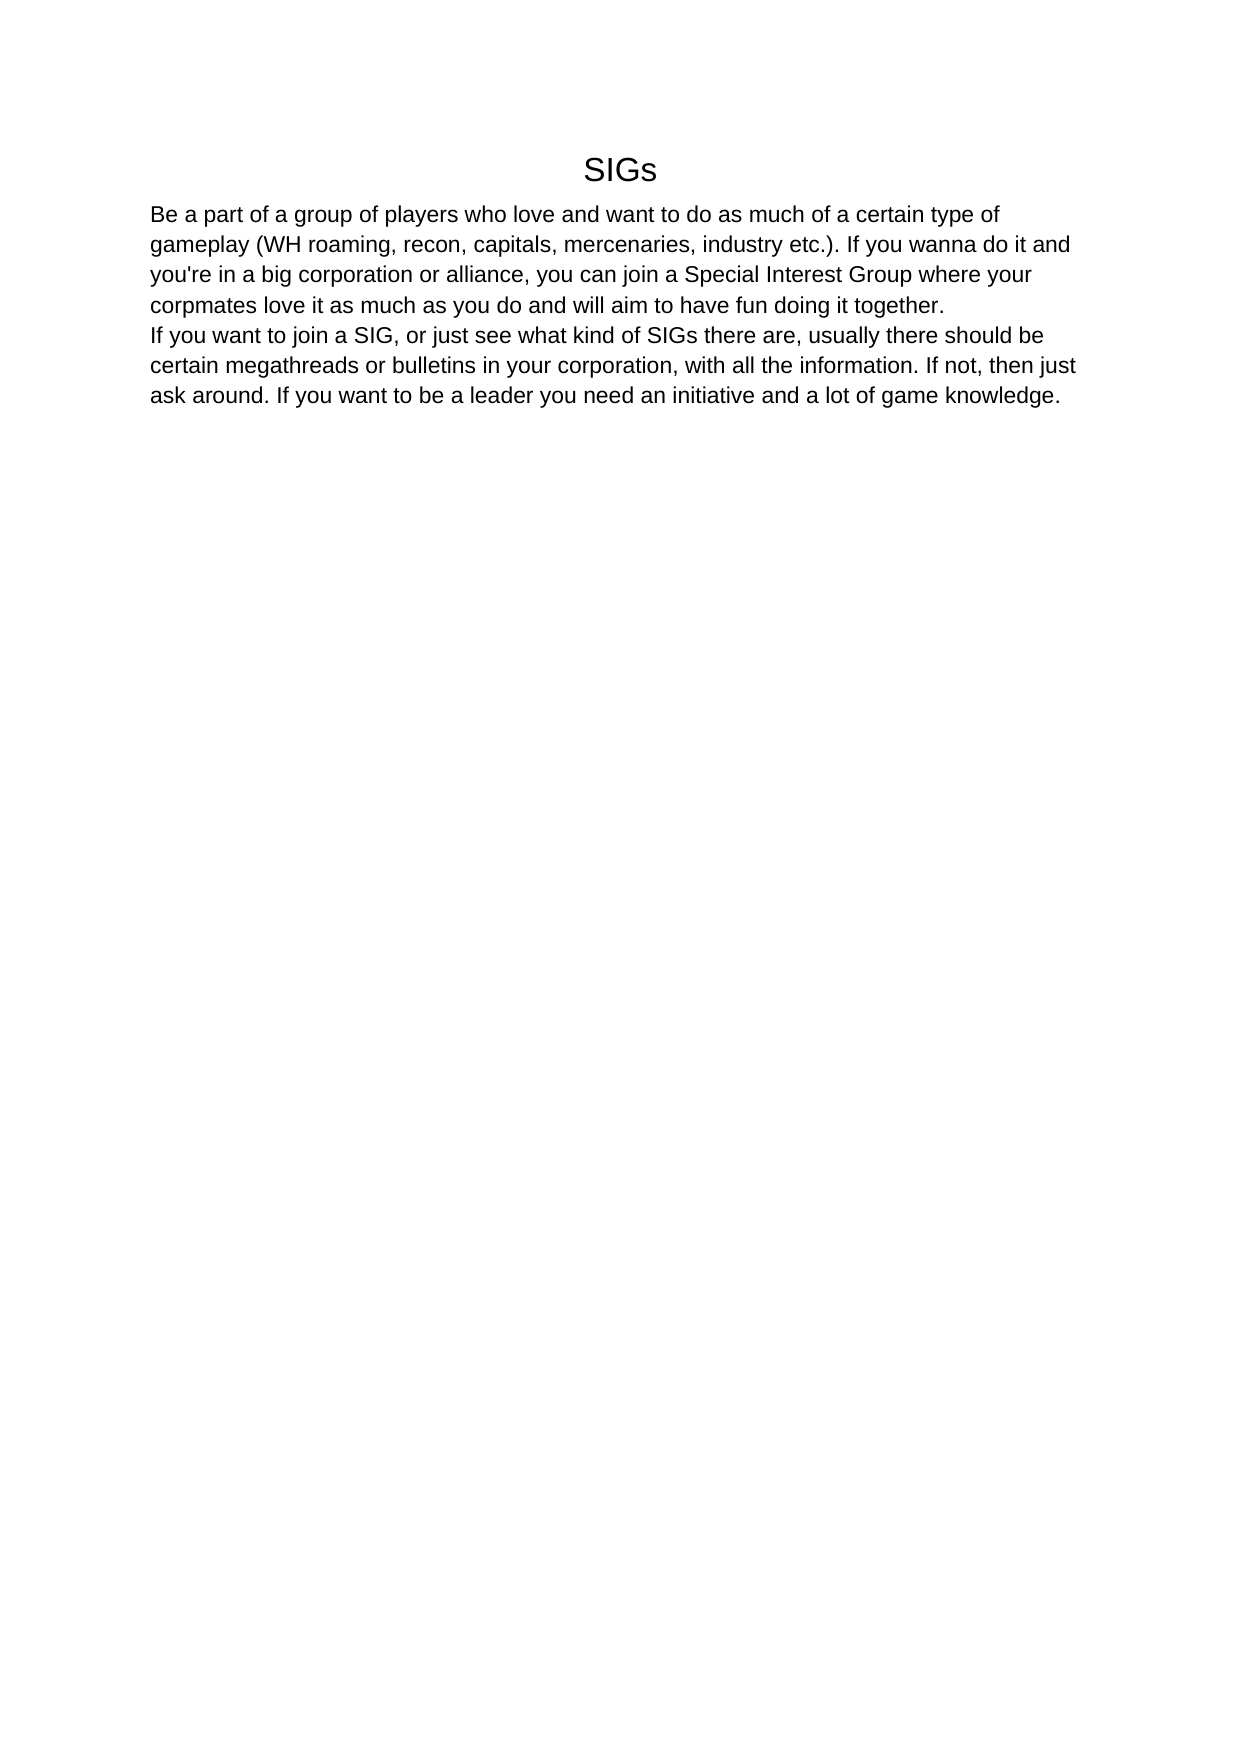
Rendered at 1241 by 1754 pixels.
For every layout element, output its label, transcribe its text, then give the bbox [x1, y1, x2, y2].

subtitle SIGs [150, 150, 1090, 188]
text Be a part of a group of players who love and want to do as much of a certain type of gameplay (WH roaming, recon, capitals, mercenaries, industry etc.). If you wanna do it and you're in a big corporation or alliance, you can join a Special Interest Group where your corpmates love it as much as you do and will aim to have fun doing it together. [150, 201, 1090, 318]
text If you want to join a SIG, or just see what kind of SIGs there are, usually there should be certain megathreads or bulletins in your corporation, with all the information. If not, then just ask around. If you want to be a leader you need an initiative and a lot of game knowledge. [150, 322, 1090, 408]
